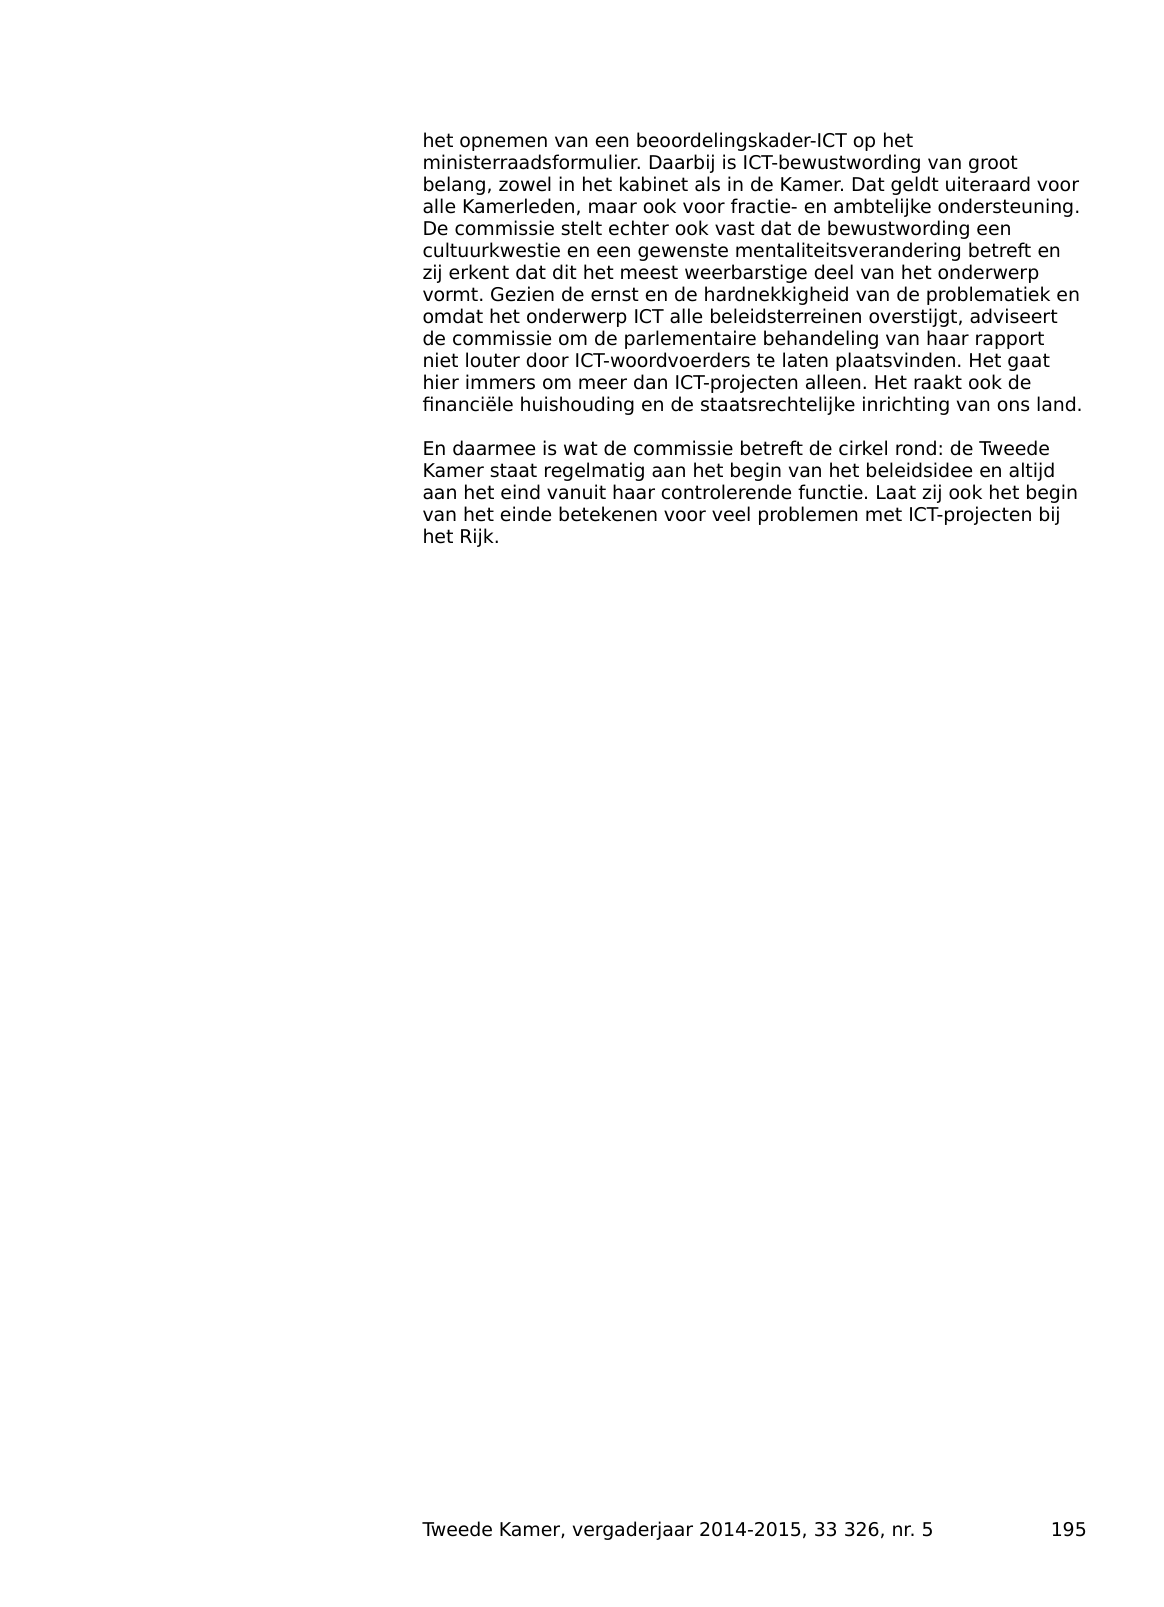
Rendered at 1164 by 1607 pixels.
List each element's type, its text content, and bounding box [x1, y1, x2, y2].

text En daarmee is wat de commissie betreft de cirkel rond: de Tweede Kamer staat regelmatig aan het begin van het beleidsidee en altijd aan het eind vanuit haar controlerende functie. Laat zij ook het begin van het einde betekenen voor veel problemen met ICT-projecten bij het Rijk. [422, 438, 1087, 548]
text het opnemen van een beoordelingskader-ICT op het ministerraadsformulier. Daarbij is ICT-bewustwording van groot belang, zowel in het kabinet als in de Kamer. Dat geldt uiteraard voor alle Kamerleden, maar ook voor fractie- en ambtelijke ondersteuning. De commissie stelt echter ook vast dat de bewustwording een cultuurkwestie en een gewenste mentaliteitsverandering betreft en zij erkent dat dit het meest weerbarstige deel van het onderwerp vormt. Gezien de ernst en de hardnekkigheid van de problematiek en omdat het onderwerp ICT alle beleidsterreinen overstijgt, adviseert de commissie om de parlementaire behandeling van haar rapport niet louter door ICT-woordvoerders te laten plaatsvinden. Het gaat hier immers om meer dan ICT-projecten alleen. Het raakt ook de financiële huishouding en de staatsrechtelijke inrichting van ons land. [422, 130, 1087, 416]
